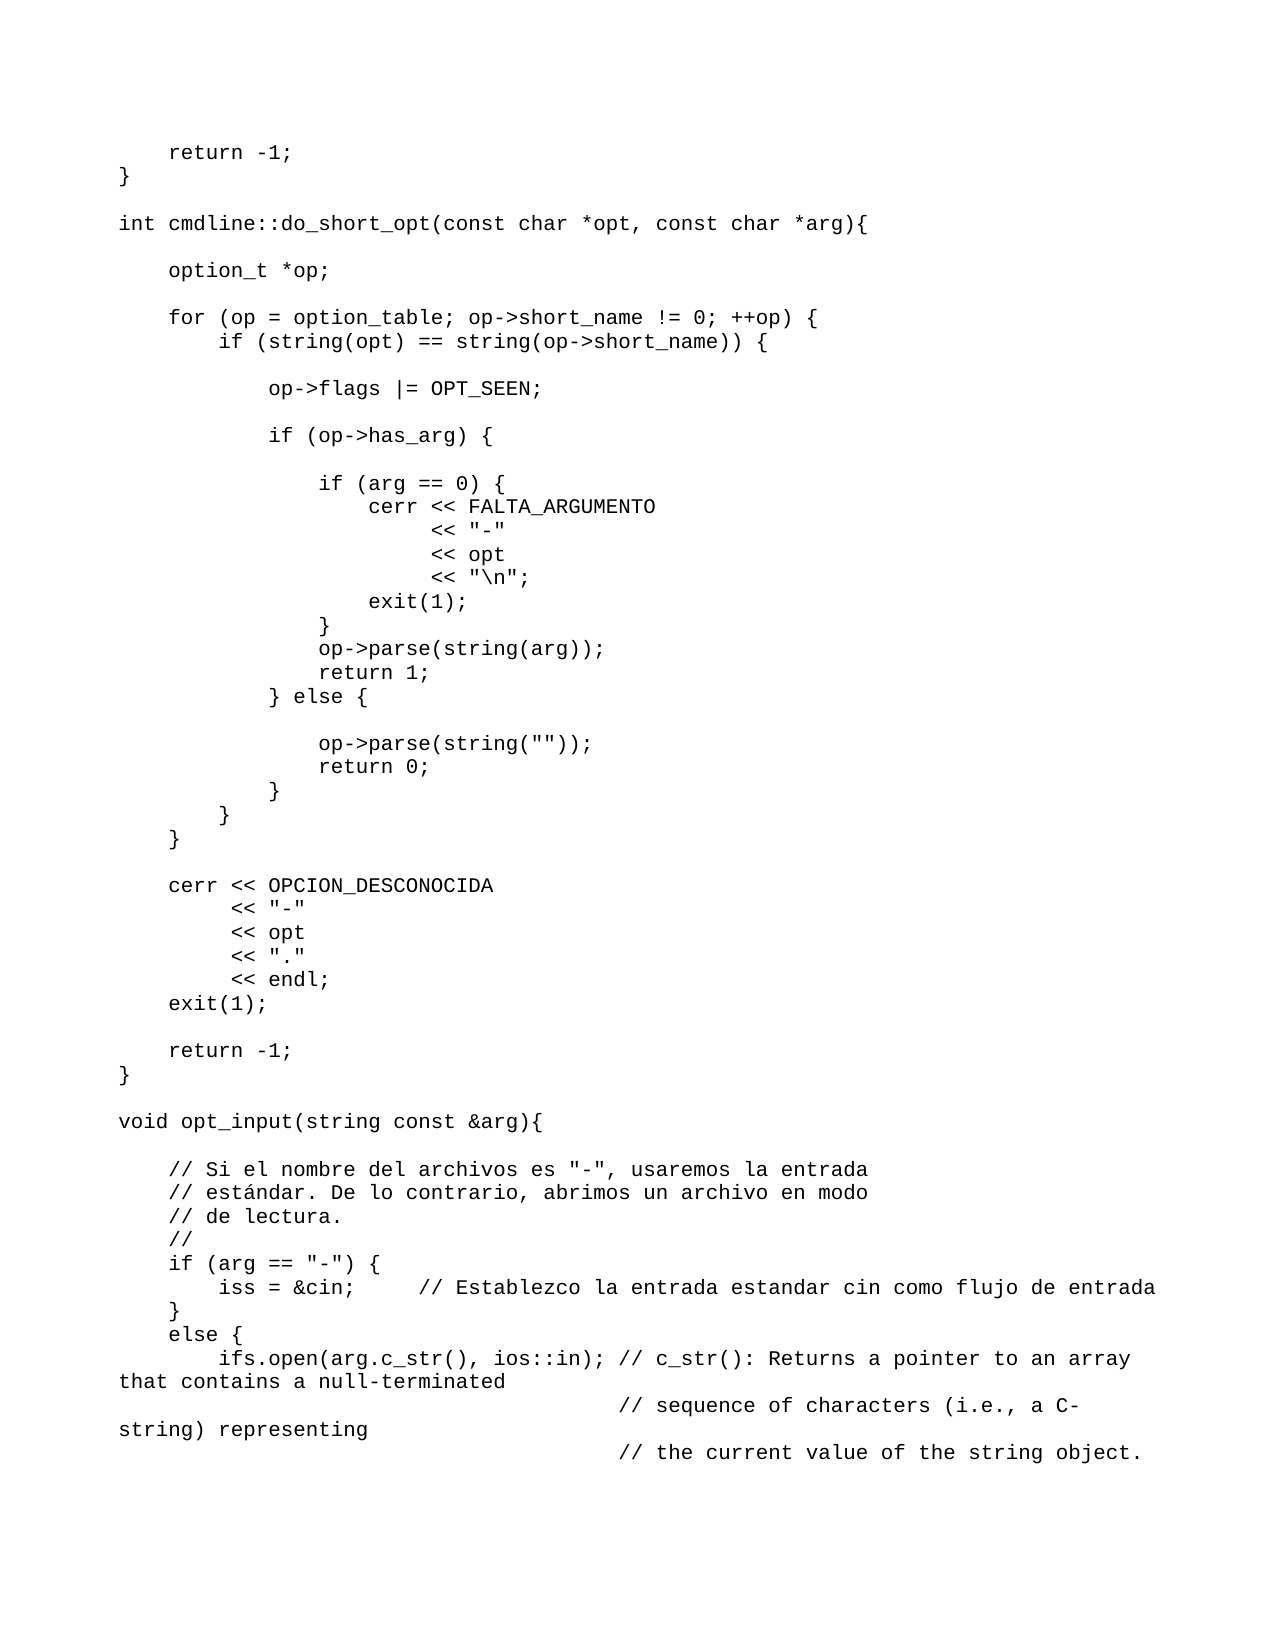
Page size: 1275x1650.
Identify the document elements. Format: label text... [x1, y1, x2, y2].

text // Si el nombre del archivos es "-", usaremos la entrada [118, 1158, 1157, 1182]
text int cmdline::do_short_opt(const char *opt, const char *arg){ [118, 213, 1157, 236]
text cerr << OPCION_DESCONOCIDA [118, 875, 1157, 898]
text else { [118, 1324, 1157, 1348]
text } [118, 615, 1157, 638]
text for (op = option_table; op->short_name != 0; ++op) { [118, 307, 1157, 331]
text } [118, 827, 1157, 851]
text } [118, 804, 1157, 827]
text << "." [118, 946, 1157, 969]
text return -1; [118, 142, 1157, 165]
text exit(1); [118, 993, 1157, 1017]
text if (arg == 0) { [118, 473, 1157, 496]
text if (op->has_arg) { [118, 426, 1157, 449]
text void opt_input(string const &arg){ [118, 1111, 1157, 1135]
text // sequence of characters (i.e., a C-string) representing [118, 1395, 1157, 1442]
text return 0; [118, 757, 1157, 780]
text } [118, 1300, 1157, 1324]
text } [118, 1064, 1157, 1088]
text << opt [118, 544, 1157, 567]
text << opt [118, 922, 1157, 946]
text op->parse(string(arg)); [118, 638, 1157, 662]
text << "-" [118, 520, 1157, 544]
text // [118, 1229, 1157, 1253]
text } else { [118, 686, 1157, 709]
text ifs.open(arg.c_str(), ios::in); // c_str(): Returns a pointer to an array that contains a null-terminated [118, 1348, 1157, 1395]
text // de lectura. [118, 1206, 1157, 1229]
text iss = &cin; // Establezco la entrada estandar cin como flujo de entrada [118, 1277, 1157, 1300]
text << "-" [118, 898, 1157, 922]
text << "\n"; [118, 567, 1157, 591]
text } [118, 780, 1157, 804]
text exit(1); [118, 591, 1157, 615]
text if (arg == "-") { [118, 1253, 1157, 1277]
text } [118, 165, 1157, 189]
text cerr << FALTA_ARGUMENTO [118, 496, 1157, 520]
text op->flags |= OPT_SEEN; [118, 378, 1157, 402]
text // the current value of the string object. [118, 1442, 1157, 1466]
text return -1; [118, 1040, 1157, 1064]
text op->parse(string("")); [118, 733, 1157, 757]
text << endl; [118, 969, 1157, 993]
text option_t *op; [118, 260, 1157, 284]
text return 1; [118, 662, 1157, 686]
text if (string(opt) == string(op->short_name)) { [118, 331, 1157, 354]
text // estándar. De lo contrario, abrimos un archivo en modo [118, 1182, 1157, 1206]
